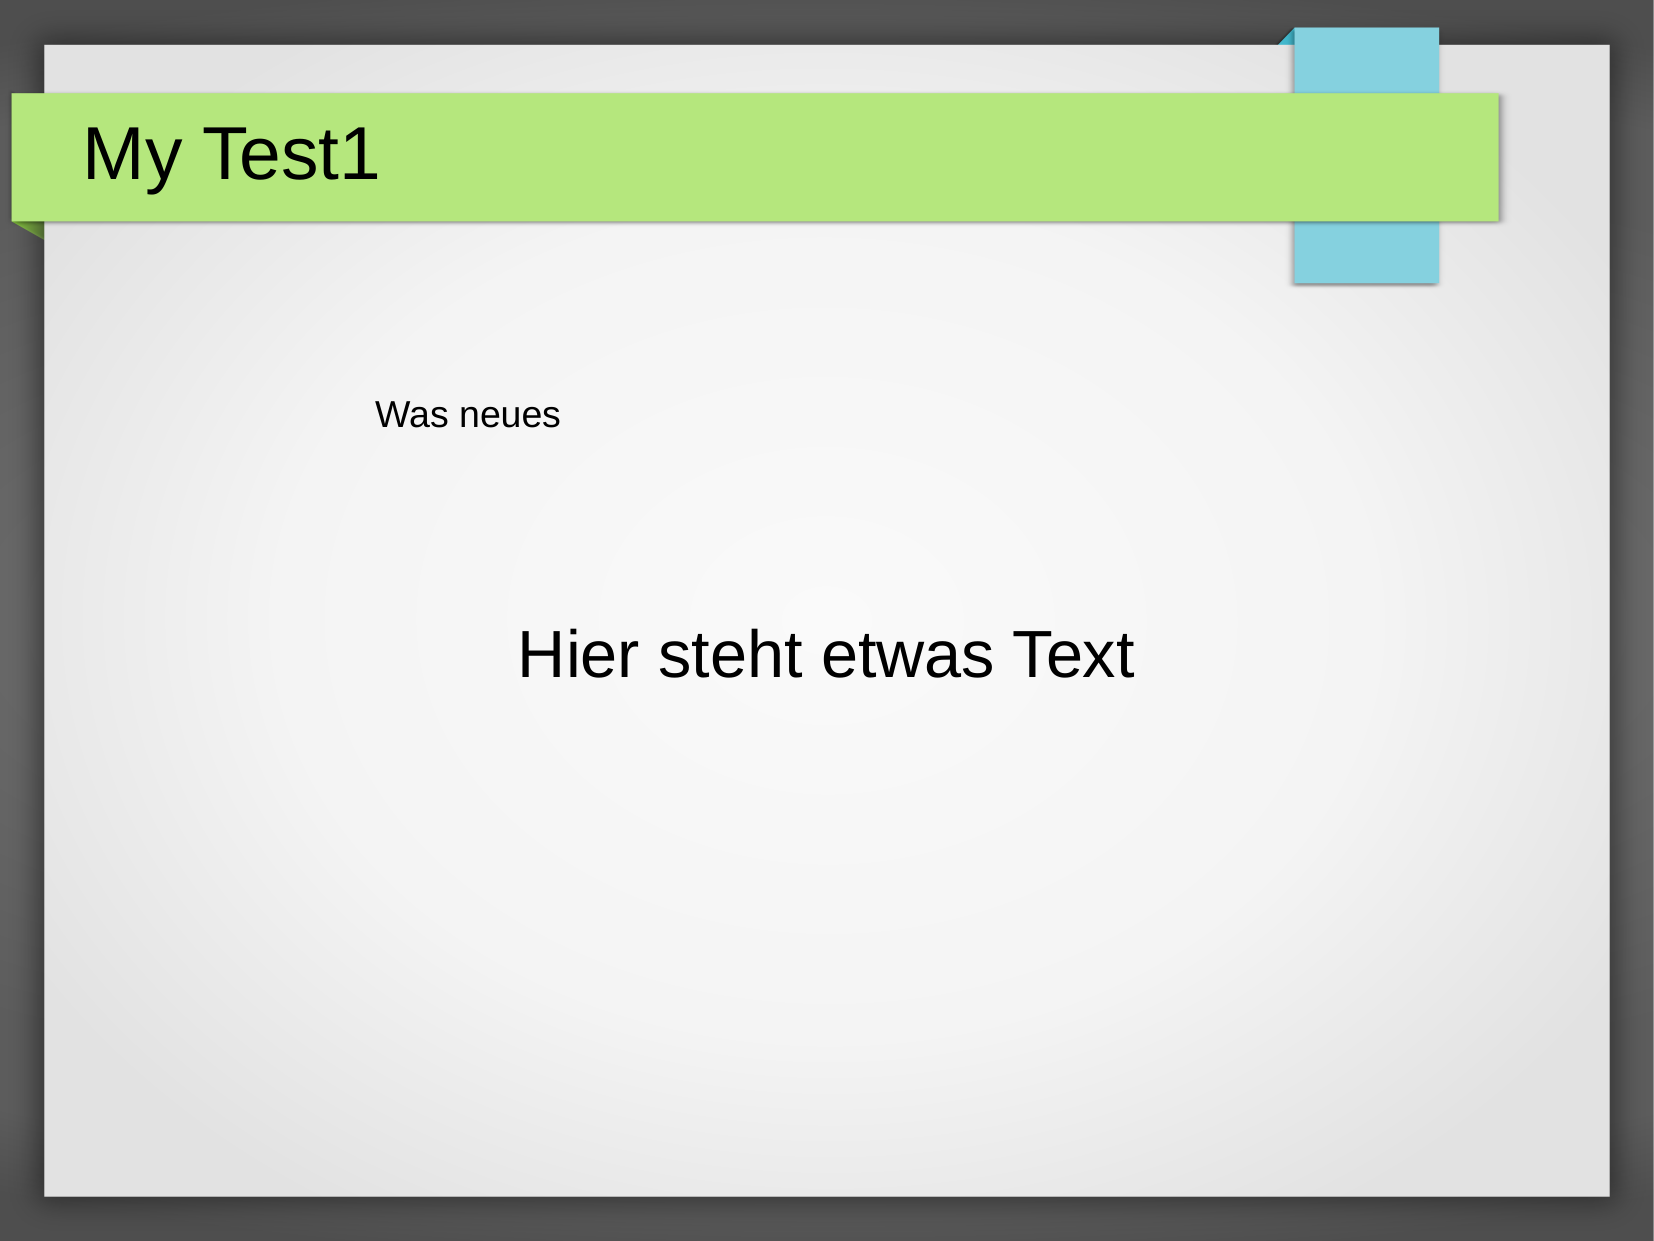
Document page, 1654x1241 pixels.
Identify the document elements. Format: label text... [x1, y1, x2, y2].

picture [0, 0, 1654, 1241]
subtitle Hier steht etwas Text [82, 295, 1571, 1015]
title My Test1 [82, 94, 1264, 213]
text_box Was neues [360, 385, 576, 443]
